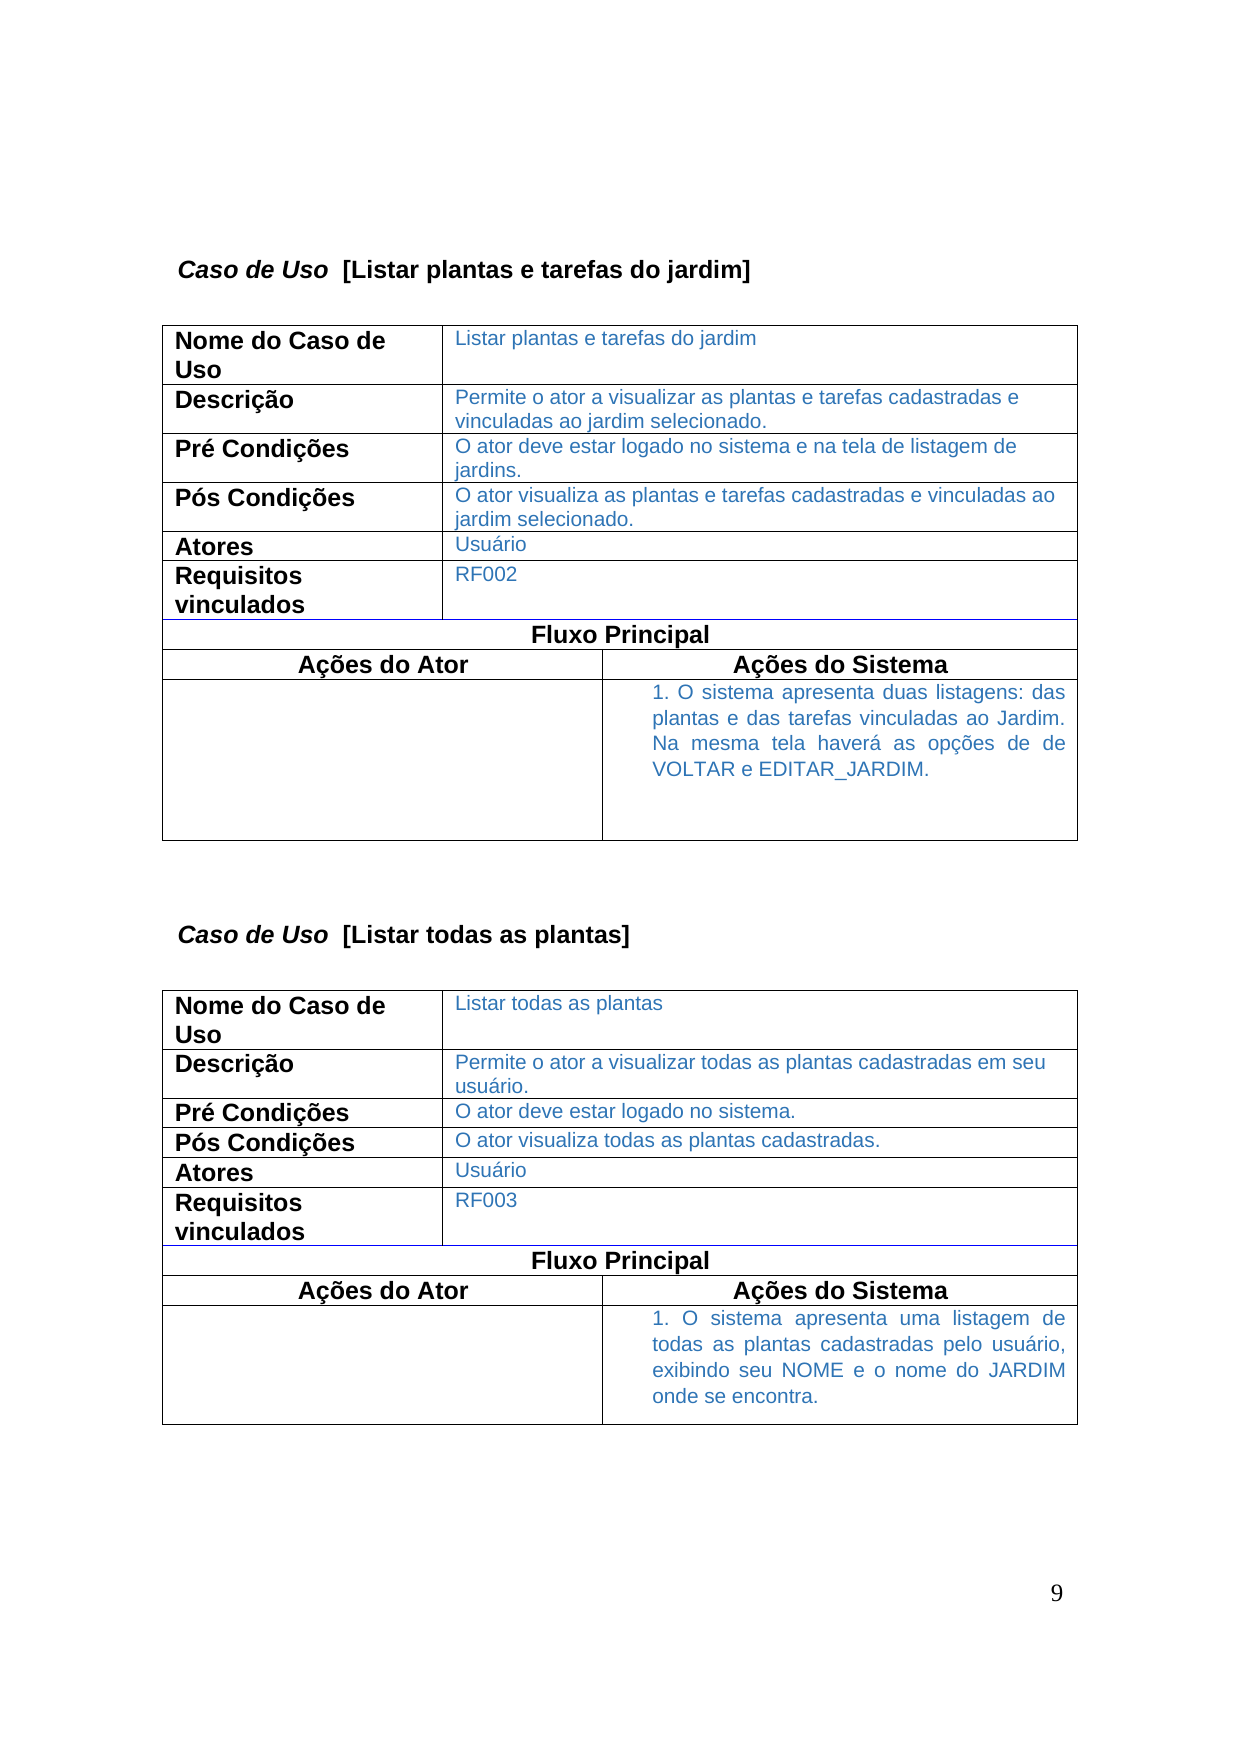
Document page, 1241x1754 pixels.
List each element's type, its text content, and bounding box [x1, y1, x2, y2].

table_cell Permite o ator a visualizar as plantas e tarefas cadastradas e vinculadas ao jardim selecionado. [443, 385, 1077, 433]
table_cell Usuário [443, 1158, 1077, 1187]
table_cell Ações do Sistema [603, 1276, 1077, 1305]
table_header Nome do Caso de Uso [163, 991, 442, 1048]
table_cell RF003 [443, 1188, 1077, 1245]
table_cell [163, 680, 602, 840]
table_cell Pós Condições [163, 483, 442, 531]
table_cell [163, 1306, 602, 1424]
subtitle Caso de Uso [Listar todas as plantas] [177, 920, 1063, 949]
table_cell O ator deve estar logado no sistema. [443, 1099, 1077, 1127]
table_cell O ator visualiza as plantas e tarefas cadastradas e vinculadas ao jardim selecionado. [443, 483, 1077, 531]
table_cell 1. O sistema apresenta uma listagem de todas as plantas cadastradas pelo usuário, exibindo seu NOME e o nome do JARDIM onde se encontra. [603, 1306, 1077, 1424]
table_cell Permite o ator a visualizar todas as plantas cadastradas em seu usuário. [443, 1050, 1077, 1097]
table_header Listar plantas e tarefas do jardim [443, 326, 1077, 384]
table_cell Atores [163, 532, 442, 560]
table_cell Descrição [163, 1050, 442, 1097]
table_header Listar todas as plantas [443, 991, 1077, 1048]
table_header Nome do Caso de Uso [163, 326, 442, 384]
table_cell Requisitos vinculados [163, 561, 442, 619]
table_cell Fluxo Principal [163, 620, 1077, 649]
table_cell Ações do Sistema [603, 650, 1077, 678]
subtitle Caso de Uso [Listar plantas e tarefas do jardim] [177, 255, 1063, 284]
table_cell Usuário [443, 532, 1077, 560]
table_cell Ações do Ator [163, 650, 602, 678]
table_cell Requisitos vinculados [163, 1188, 442, 1245]
table_cell Atores [163, 1158, 442, 1187]
table_cell 1. O sistema apresenta duas listagens: das plantas e das tarefas vinculadas ao Jardim. Na mesma tela haverá as opções de de VOLTAR e EDITAR_JARDIM. [603, 680, 1077, 840]
table_cell Ações do Ator [163, 1276, 602, 1305]
table_cell Pós Condições [163, 1128, 442, 1157]
table_cell Pré Condições [163, 434, 442, 482]
table_cell O ator visualiza todas as plantas cadastradas. [443, 1128, 1077, 1157]
table_cell Pré Condições [163, 1099, 442, 1127]
table_cell O ator deve estar logado no sistema e na tela de listagem de jardins. [443, 434, 1077, 482]
table_cell RF002 [443, 561, 1077, 619]
table_cell Descrição [163, 385, 442, 433]
table_cell Fluxo Principal [163, 1246, 1077, 1275]
